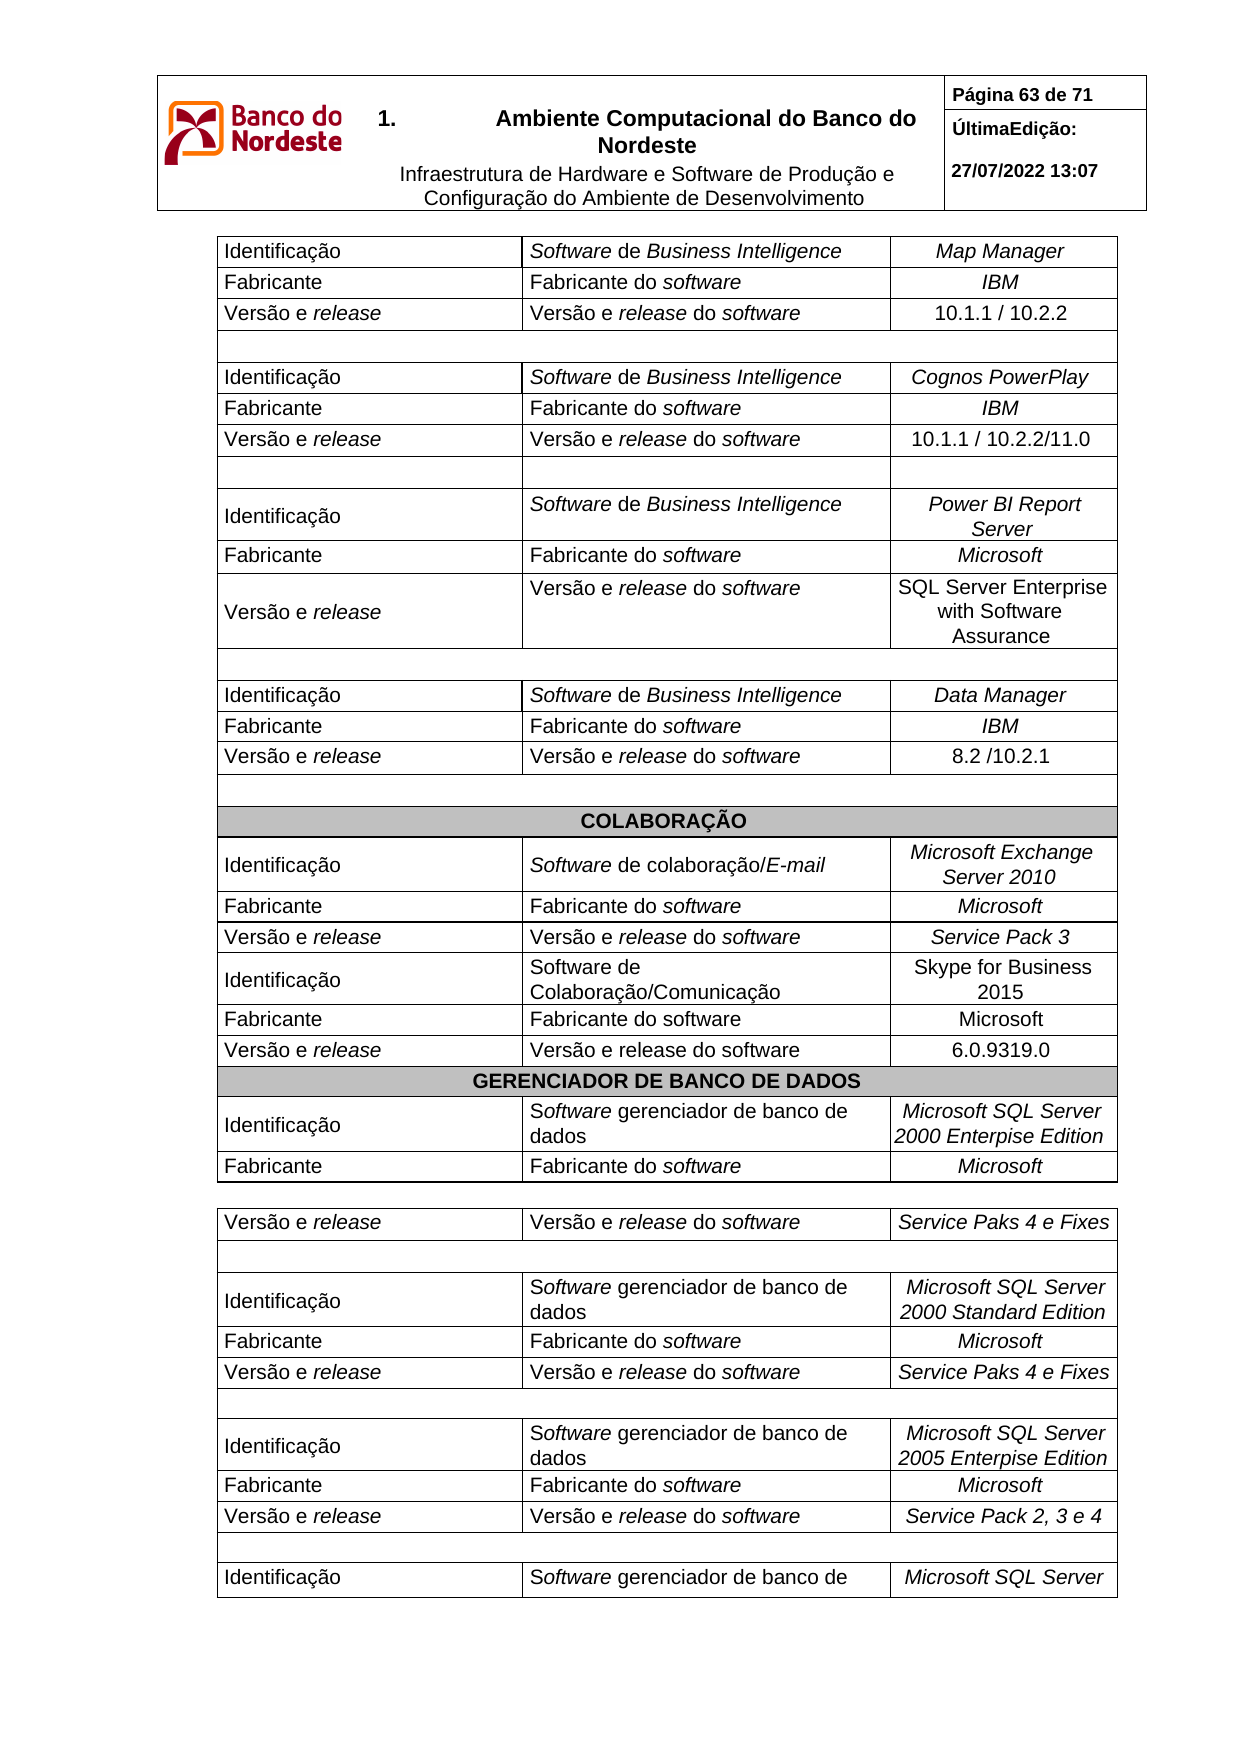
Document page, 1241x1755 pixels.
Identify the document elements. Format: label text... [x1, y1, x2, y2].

table_cell Fabricante [218, 394, 472, 423]
table_cell Identificação [218, 953, 472, 1004]
table_cell [472, 457, 522, 488]
table_cell Microsoft [891, 892, 1117, 921]
table_cell 6.0.9319.0 [891, 1036, 1117, 1066]
table_cell [472, 1152, 522, 1181]
table_cell Microsoft [891, 1327, 1117, 1357]
table_cell [218, 1241, 522, 1272]
table_cell Fabricante [218, 268, 472, 297]
table_cell Versão e release [218, 923, 472, 952]
table_cell Software gerenciador de banco de dados [523, 1097, 890, 1151]
table_cell Versão e release do software [523, 574, 890, 647]
table_cell Identificação [218, 681, 472, 711]
table_cell Microsoft SQL Server [891, 1563, 1117, 1597]
table_cell Versão e release [218, 742, 472, 773]
table_cell Versão e release do software [523, 1036, 890, 1066]
table_cell [218, 1067, 472, 1096]
table_cell [891, 807, 1117, 836]
table_cell [218, 331, 472, 362]
table_cell Versão e release do software [523, 923, 890, 952]
table_cell [891, 649, 1117, 680]
table_cell IBM [891, 712, 1117, 741]
table_cell [218, 807, 472, 836]
table_cell Fabricante do software [523, 892, 890, 921]
table_cell [218, 649, 472, 680]
table_cell Software gerenciador de banco de dados [523, 1419, 890, 1470]
table_cell COLABORAÇÃO [472, 807, 891, 836]
table_cell 10.1.1 / 10.2.2/11.0 [891, 425, 1117, 456]
table_cell [218, 775, 472, 806]
table_cell Identificação [218, 237, 472, 267]
table_cell Microsoft [891, 1152, 1117, 1181]
table_cell [472, 394, 522, 423]
table_header Versão e release [218, 1209, 522, 1240]
table_cell Versão e release [218, 1036, 472, 1066]
table_cell 8.2 /10.2.1 [891, 742, 1117, 773]
table_cell Software de Business Intelligence [523, 363, 890, 393]
table_cell Service Pack 2, 3 e 4 [891, 1502, 1117, 1532]
table_cell Identificação [218, 1097, 472, 1151]
table_cell Microsoft SQL Server 2000 Standard Edition [891, 1273, 1117, 1326]
table_cell [472, 1097, 522, 1151]
table_cell [472, 331, 891, 362]
table_cell Fabricante do software [523, 1005, 890, 1035]
table_cell Service Pack 3 [891, 923, 1117, 952]
table_cell Versão e release do software [523, 425, 890, 456]
table_cell Software de Business Intelligence [523, 681, 890, 711]
table_header Service Paks 4 e Fixes [891, 1209, 1117, 1240]
table_cell Microsoft SQL Server 2005 Enterpise Edition [891, 1419, 1117, 1470]
table_cell Microsoft [891, 541, 1117, 573]
table_cell Service Paks 4 e Fixes [891, 1358, 1117, 1388]
table_cell [218, 1533, 522, 1562]
table_cell [523, 457, 890, 488]
table_cell Versão e release do software [523, 1358, 890, 1388]
table_cell Identificação [218, 1273, 522, 1326]
table_cell [891, 457, 1117, 488]
table_cell Microsoft Exchange Server 2010 [891, 838, 1117, 891]
table_cell Fabricante [218, 1327, 522, 1357]
table_cell [891, 1533, 1117, 1562]
table_cell Versão e release do software [523, 1502, 890, 1532]
table_cell [472, 574, 522, 647]
table_cell 10.1.1 / 10.2.2 [891, 299, 1117, 330]
table_cell IBM [891, 394, 1117, 423]
table_header Versão e release do software [523, 1209, 890, 1240]
table_cell Fabricante do software [523, 268, 890, 297]
table_cell Fabricante [218, 712, 472, 741]
table_cell Identificação [218, 1419, 522, 1470]
table_cell Software de Colaboração/Comunicação [523, 953, 890, 1004]
table_cell Software de Business Intelligence [523, 489, 890, 540]
table_cell Fabricante do software [523, 1471, 890, 1501]
table_cell Software de Business Intelligence [523, 237, 890, 267]
table_cell [522, 1389, 891, 1418]
table_cell Microsoft [891, 1471, 1117, 1501]
table_cell Versão e release [218, 299, 472, 330]
table_cell Fabricante [218, 1471, 522, 1501]
table_cell GERENCIADOR DE BANCO DE DADOS [472, 1067, 891, 1096]
table_cell Power BI Report Server [891, 489, 1117, 540]
table_cell [891, 1067, 1117, 1096]
table_cell Fabricante do software [523, 712, 890, 741]
table_cell [472, 649, 891, 680]
table_cell [472, 1005, 522, 1035]
table_cell [472, 953, 522, 1004]
table_cell [472, 425, 522, 456]
table_cell Identificação [218, 838, 472, 891]
table_cell Versão e release [218, 425, 472, 456]
table_cell Identificação [218, 489, 472, 540]
table_cell [472, 268, 522, 297]
table_cell [472, 541, 522, 573]
table_cell Microsoft [891, 1005, 1117, 1035]
table_cell Software gerenciador de banco de dados [523, 1273, 890, 1326]
table_cell Cognos PowerPlay [891, 363, 1117, 393]
table_cell Fabricante [218, 1152, 472, 1181]
table_cell Skype for Business 2015 [891, 953, 1117, 1004]
table_cell [472, 838, 522, 891]
table_cell [522, 1241, 891, 1272]
table_cell Versão e release [218, 574, 472, 647]
table_cell Microsoft SQL Server 2000 Enterpise Edition [891, 1097, 1117, 1151]
table_cell [472, 489, 522, 540]
table_cell [472, 742, 522, 773]
table_cell Versão e release do software [523, 299, 890, 330]
table_cell [472, 363, 521, 393]
table_cell SQL Server Enterprise with Software Assurance [891, 574, 1117, 647]
table_cell Fabricante [218, 892, 472, 921]
table_cell Fabricante [218, 1005, 472, 1035]
table_cell [472, 892, 522, 921]
table_cell [472, 1036, 522, 1066]
table_cell [472, 237, 521, 267]
table_cell [472, 681, 521, 711]
table_cell Versão e release do software [523, 742, 890, 773]
table_cell Software gerenciador de banco de [523, 1563, 890, 1597]
table_cell [472, 923, 522, 952]
table_cell [218, 457, 472, 488]
table_cell Identificação [218, 1563, 522, 1597]
table_cell IBM [891, 268, 1117, 297]
table_cell [472, 775, 891, 806]
table_cell Identificação [218, 363, 472, 393]
table_cell [891, 1389, 1117, 1418]
table_cell Versão e release [218, 1502, 522, 1532]
table_cell [891, 1241, 1117, 1272]
table_cell [891, 331, 1117, 362]
table_cell [472, 712, 522, 741]
table_cell Data Manager [891, 681, 1117, 711]
table_cell Software de colaboração/E-mail [523, 838, 890, 891]
table_cell [472, 299, 522, 330]
table_cell Versão e release [218, 1358, 522, 1388]
table_cell [522, 1533, 891, 1562]
table_cell Fabricante do software [523, 394, 890, 423]
table_cell [218, 1389, 522, 1418]
table_cell Map Manager [891, 237, 1117, 267]
table_cell [891, 775, 1117, 806]
table_cell Fabricante do software [523, 1327, 890, 1357]
table_cell Fabricante [218, 541, 472, 573]
table_cell Fabricante do software [523, 541, 890, 573]
table_cell Fabricante do software [523, 1152, 890, 1181]
